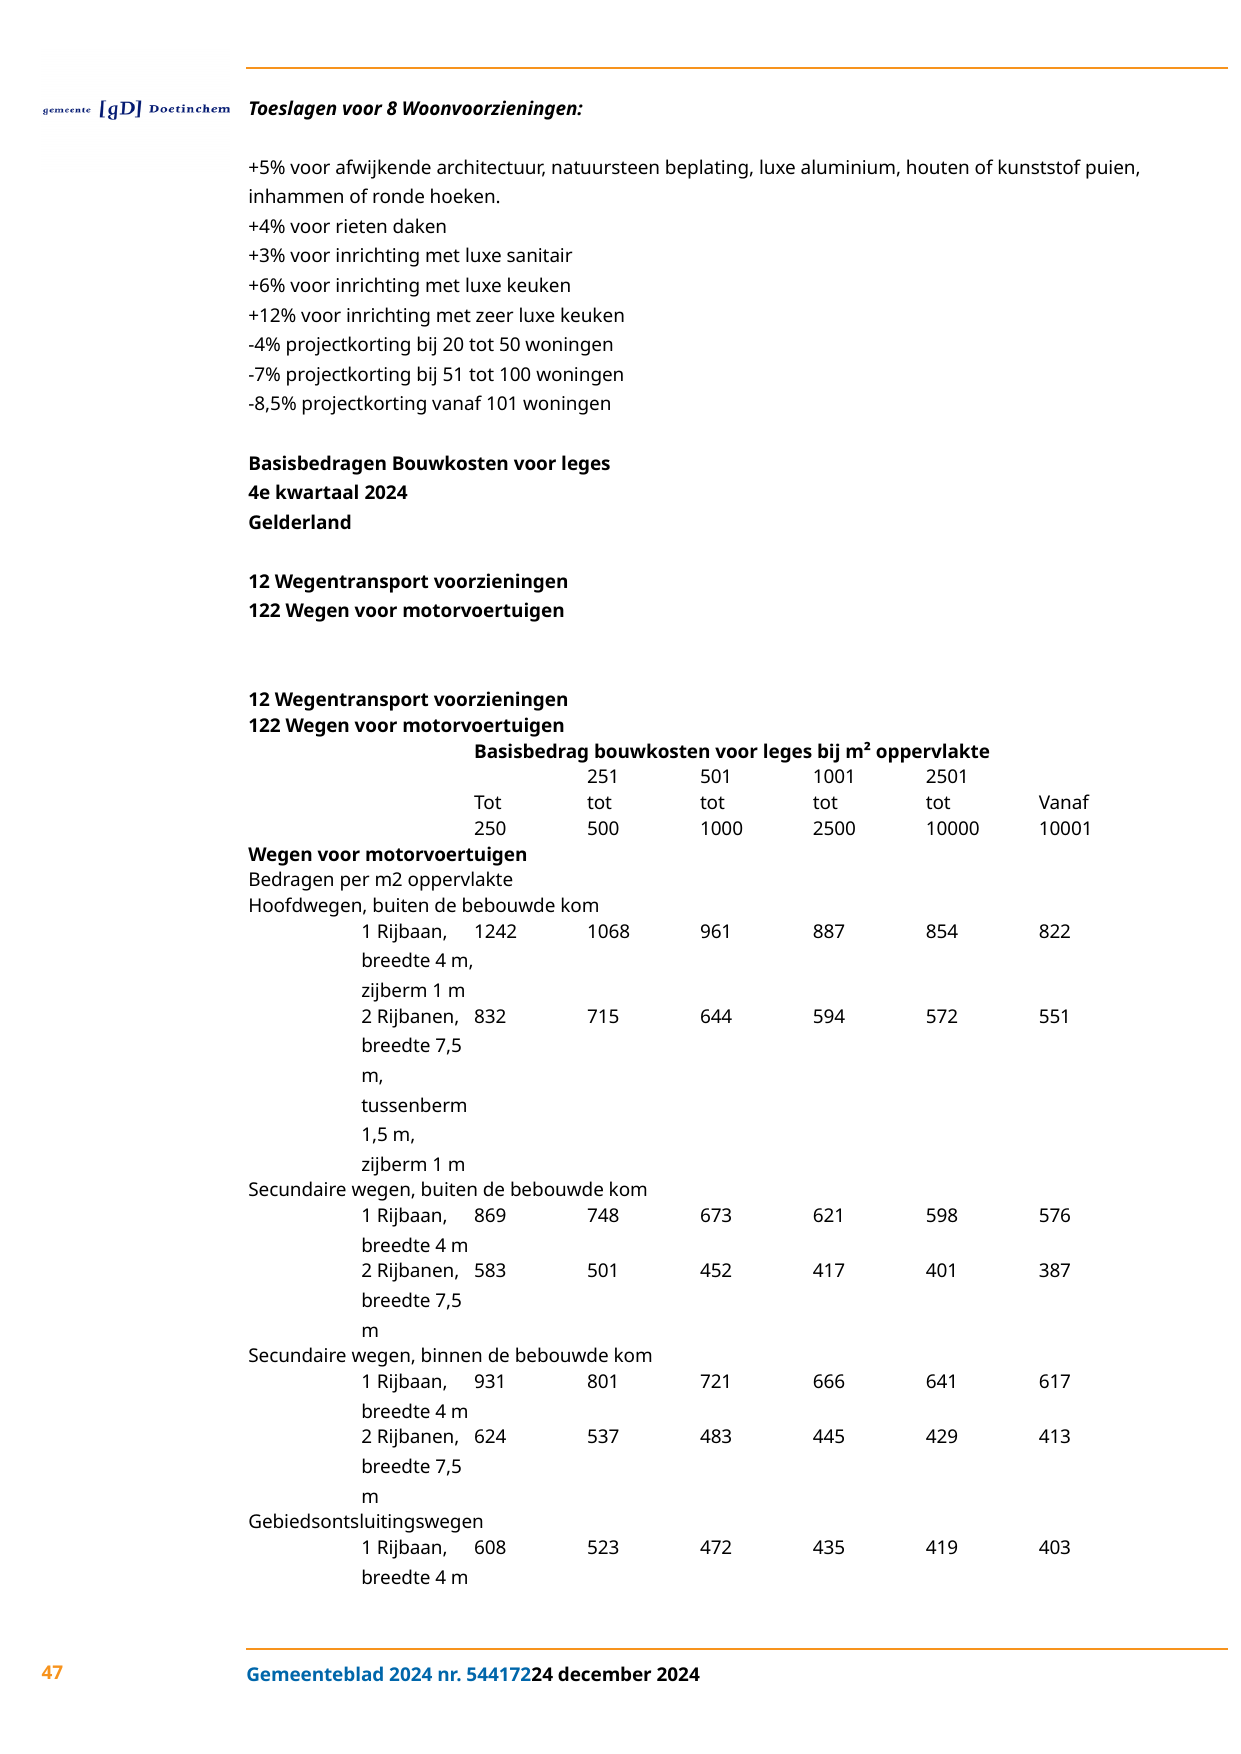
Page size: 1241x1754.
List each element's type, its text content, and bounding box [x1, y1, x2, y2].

table_cell tot [700, 790, 813, 815]
table_cell [700, 893, 813, 918]
table_cell 250 [474, 815, 587, 841]
table_cell [248, 1258, 361, 1343]
text +4% voor rieten daken [248, 213, 1152, 239]
table_cell [1039, 1509, 1152, 1534]
table_cell 961 [700, 918, 813, 1003]
table_cell [1039, 867, 1152, 892]
text Gelderland [248, 509, 1152, 535]
table_cell Hoofdwegen, buiten de bebouwde kom [248, 893, 700, 918]
table_cell 445 [813, 1424, 926, 1508]
table_cell 583 [474, 1258, 587, 1343]
table_cell tot [813, 790, 926, 815]
text 122 Wegen voor motorvoertuigen [248, 598, 1152, 623]
text +12% voor inrichting met zeer luxe keuken [248, 302, 1152, 328]
table_cell [248, 918, 361, 1003]
table_cell [1039, 841, 1152, 867]
table_cell 2501 [926, 764, 1038, 789]
table_cell 644 [700, 1003, 813, 1177]
table_cell 472 [700, 1534, 813, 1589]
table_cell [248, 738, 361, 764]
table_cell [700, 867, 813, 892]
table_cell [361, 738, 474, 764]
table_cell 572 [926, 1003, 1038, 1177]
table_cell [813, 893, 926, 918]
table_cell [926, 1509, 1038, 1534]
table_cell 624 [474, 1424, 587, 1508]
table_cell 721 [700, 1368, 813, 1424]
table_cell [926, 1343, 1038, 1368]
table_cell 2 Rijbanen, breedte 7,5 m [361, 1258, 474, 1343]
table_cell 869 [474, 1203, 587, 1258]
table_header [700, 687, 813, 712]
table_header [813, 687, 926, 712]
text +5% voor afwijkende architectuur, natuursteen beplating, luxe aluminium, houten of kunststof puien, inhammen of ronde hoeken. [248, 154, 1152, 209]
text -4% projectkorting bij 20 tot 50 woningen [248, 331, 1152, 357]
text +6% voor inrichting met luxe keuken [248, 272, 1152, 298]
picture [41, 47, 231, 172]
table_cell [1039, 893, 1152, 918]
table_cell 621 [813, 1203, 926, 1258]
table_cell [587, 1509, 700, 1534]
table_cell 10000 [926, 815, 1038, 841]
table_cell 576 [1039, 1203, 1152, 1258]
table_cell [361, 815, 474, 841]
table_cell 887 [813, 918, 926, 1003]
table_cell 501 [587, 1258, 700, 1343]
text -7% projectkorting bij 51 tot 100 woningen [248, 361, 1152, 387]
table_cell 483 [700, 1424, 813, 1508]
table_cell 832 [474, 1003, 587, 1177]
table_cell 122 Wegen voor motorvoertuigen [248, 712, 700, 738]
table_cell [813, 712, 926, 738]
table_cell 673 [700, 1203, 813, 1258]
table_header [1039, 687, 1152, 712]
table_cell 641 [926, 1368, 1038, 1424]
table_cell 401 [926, 1258, 1038, 1343]
table_cell Wegen voor motorvoertuigen [248, 841, 587, 867]
table_cell [926, 867, 1038, 892]
table_cell 2500 [813, 815, 926, 841]
table_cell [248, 1534, 361, 1589]
table_cell 748 [587, 1203, 700, 1258]
table_cell [248, 1003, 361, 1177]
table_cell 594 [813, 1003, 926, 1177]
table_cell 2 Rijbanen, breedte 7,5 m, tussenberm 1,5 m, zijberm 1 m [361, 1003, 474, 1177]
table_cell [248, 764, 361, 789]
table_cell 1 Rijbaan, breedte 4 m [361, 1534, 474, 1589]
table_cell Secundaire wegen, buiten de bebouwde kom [248, 1177, 813, 1202]
table_cell [813, 867, 926, 892]
table_cell 822 [1039, 918, 1152, 1003]
table_cell [587, 841, 700, 867]
table_cell [926, 1177, 1038, 1202]
table_cell Gebiedsontsluitingswegen [248, 1509, 587, 1534]
table_cell 1068 [587, 918, 700, 1003]
table_cell 435 [813, 1534, 926, 1589]
table_cell [700, 1509, 813, 1534]
table_cell [361, 764, 474, 789]
table_cell [700, 841, 813, 867]
table_cell 501 [700, 764, 813, 789]
table_cell 403 [1039, 1534, 1152, 1589]
table_cell [1039, 712, 1152, 738]
table_cell 608 [474, 1534, 587, 1589]
table_cell 854 [926, 918, 1038, 1003]
text Basisbedragen Bouwkosten voor leges [248, 450, 1152, 476]
table_cell 1 Rijbaan, breedte 4 m [361, 1368, 474, 1424]
table_cell 666 [813, 1368, 926, 1424]
table_cell 251 [587, 764, 700, 789]
table_cell Vanaf [1039, 790, 1152, 815]
table_cell [248, 1368, 361, 1424]
table_cell [926, 893, 1038, 918]
table_cell tot [587, 790, 700, 815]
table_cell 417 [813, 1258, 926, 1343]
table_cell [248, 1203, 361, 1258]
table_cell 413 [1039, 1424, 1152, 1508]
table_cell [1039, 1177, 1152, 1202]
table_cell Secundaire wegen, binnen de bebouwde kom [248, 1343, 813, 1368]
table_cell 801 [587, 1368, 700, 1424]
table_cell [700, 712, 813, 738]
table_cell 500 [587, 815, 700, 841]
table_cell [587, 867, 700, 892]
table_cell 931 [474, 1368, 587, 1424]
table_cell 1 Rijbaan, breedte 4 m, zijberm 1 m [361, 918, 474, 1003]
table_cell [361, 790, 474, 815]
table_cell tot [926, 790, 1038, 815]
text +3% voor inrichting met luxe sanitair [248, 243, 1152, 268]
table_cell [813, 1177, 926, 1202]
table_cell [1039, 1343, 1152, 1368]
text 4e kwartaal 2024 [248, 479, 1152, 505]
table_cell 617 [1039, 1368, 1152, 1424]
table_cell [248, 790, 361, 815]
table_cell 429 [926, 1424, 1038, 1508]
table_cell 537 [587, 1424, 700, 1508]
table_cell 598 [926, 1203, 1038, 1258]
table_cell 1000 [700, 815, 813, 841]
table_cell 551 [1039, 1003, 1152, 1177]
table_cell 715 [587, 1003, 700, 1177]
table_cell [1039, 764, 1152, 789]
text Toeslagen voor 8 Woonvoorzieningen: [248, 95, 1152, 121]
table_cell 1 Rijbaan, breedte 4 m [361, 1203, 474, 1258]
table_cell 387 [1039, 1258, 1152, 1343]
table_cell [926, 712, 1038, 738]
table_cell [248, 815, 361, 841]
table_cell 1242 [474, 918, 587, 1003]
table_cell 523 [587, 1534, 700, 1589]
table_cell 419 [926, 1534, 1038, 1589]
text -8,5% projectkorting vanaf 101 woningen [248, 391, 1152, 416]
table_cell 452 [700, 1258, 813, 1343]
table_cell Basisbedrag bouwkosten voor leges bij m² oppervlakte [474, 738, 1152, 764]
text 12 Wegentransport voorzieningen [248, 568, 1152, 594]
table_cell [926, 841, 1038, 867]
table_cell 2 Rijbanen, breedte 7,5 m [361, 1424, 474, 1508]
table_cell 10001 [1039, 815, 1152, 841]
table_cell [813, 841, 926, 867]
table_cell [248, 1424, 361, 1508]
table_cell Tot [474, 790, 587, 815]
table_header [926, 687, 1038, 712]
table_cell 1001 [813, 764, 926, 789]
table_cell Bedragen per m2 oppervlakte [248, 867, 587, 892]
table_header 12 Wegentransport voorzieningen [248, 687, 700, 712]
table_cell [813, 1343, 926, 1368]
table_cell [813, 1509, 926, 1534]
table_cell [474, 764, 587, 789]
